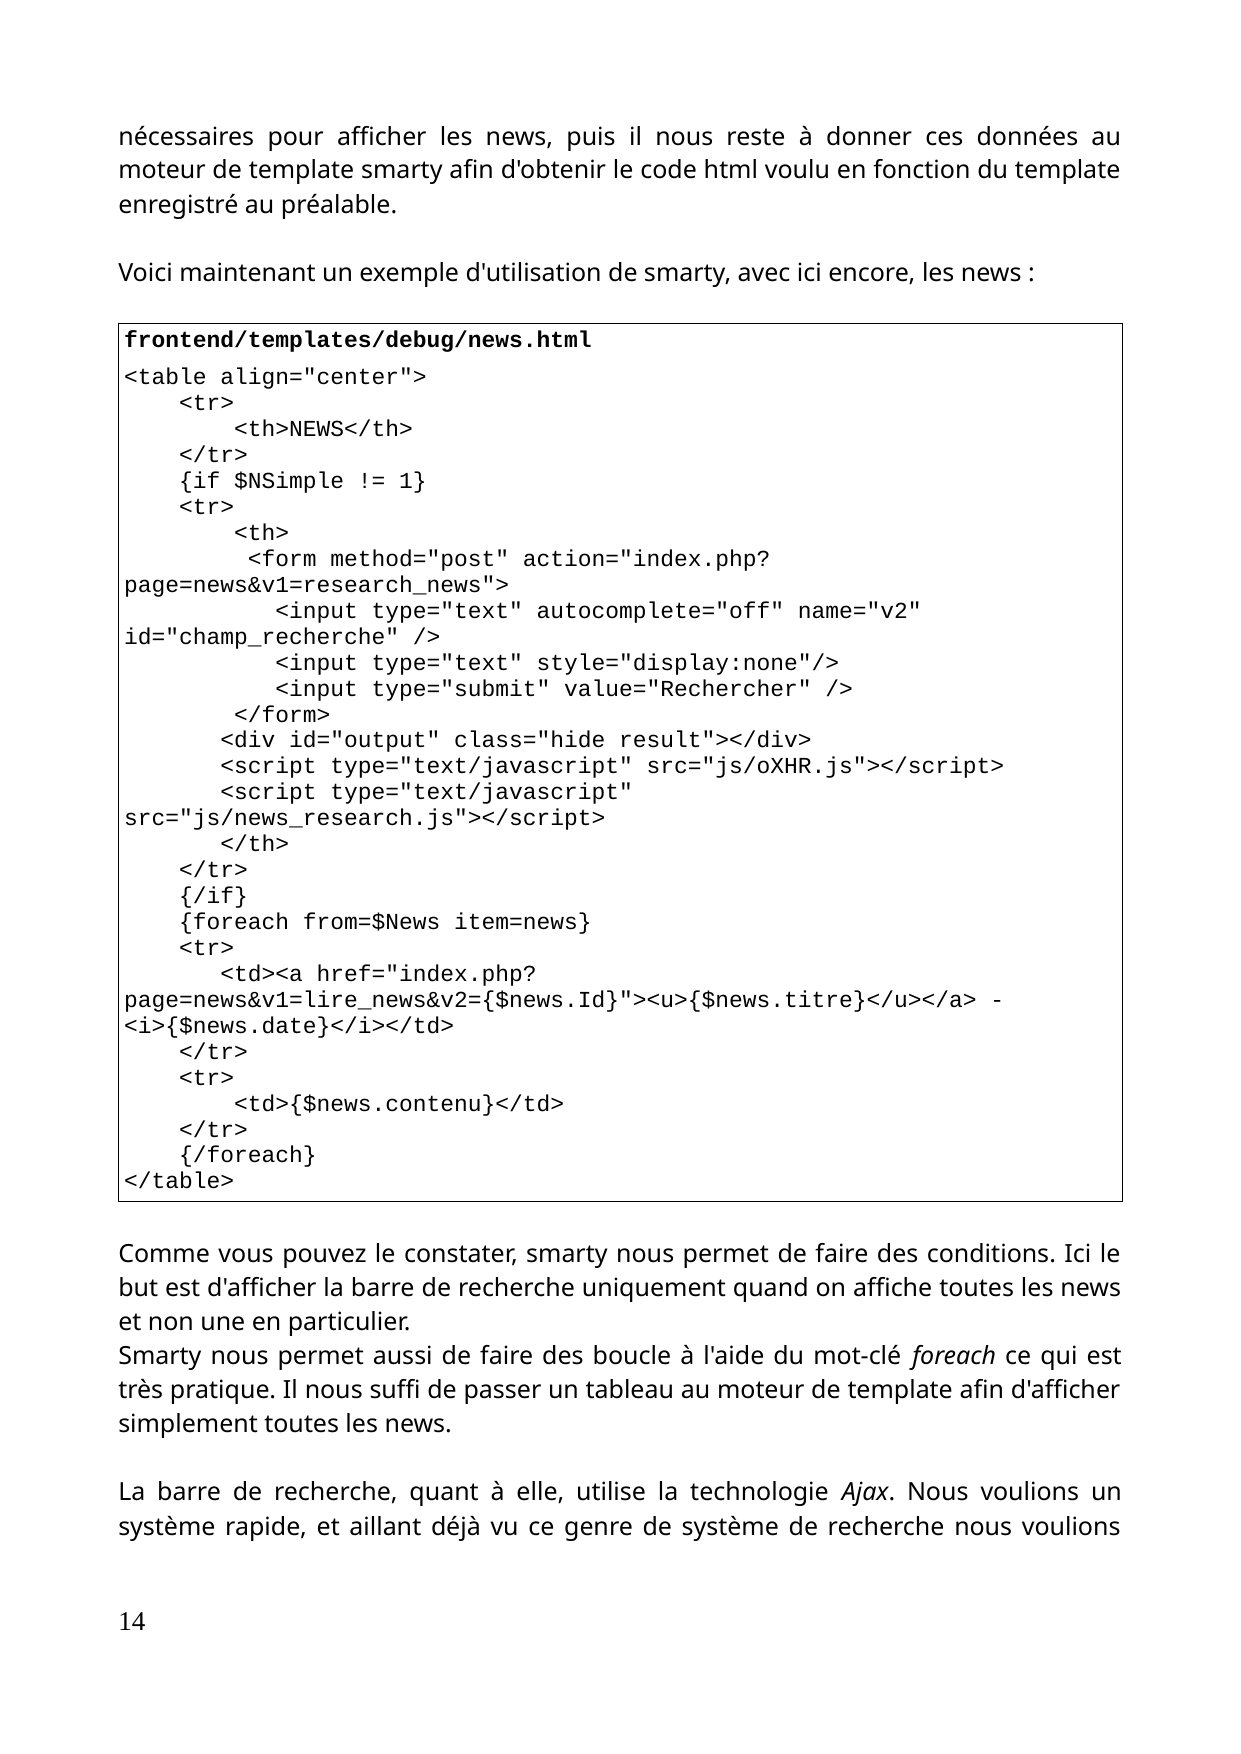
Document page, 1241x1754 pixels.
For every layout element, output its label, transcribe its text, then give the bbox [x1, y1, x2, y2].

text Voici maintenant un exemple d'utilisation de smarty, avec ici encore, les news : [118, 254, 1122, 288]
table_cell <table align="center"> <tr> <th>NEWS</th> </tr> {if $NSimple != 1} <tr> <th> <form method="post" action="index.php?page=news&v1=research_news"> <input type="text" autocomplete="off" name="v2" id="champ_recherche" /> <input type="text" style="display:none"/> <input type="submit" value="Rechercher" /> </form> <div id="output" class="hide result"></div> <script type="text/javascript" src="js/oXHR.js"></script> <script type="text/javascript" src="js/news_research.js"></script> </th> </tr> {/if} {foreach from=$News item=news} <tr> <td><a href="index.php?page=news&v1=lire_news&v2={$news.Id}"><u>{$news.titre}</u></a> - <i>{$news.date}</i></td> </tr> <tr> <td>{$news.contenu}</td> </tr> {/foreach} </table> [119, 360, 1122, 1201]
table_header frontend/templates/debug/news.html [119, 324, 1122, 360]
text Smarty nous permet aussi de faire des boucle à l'aide du mot-clé foreach ce qui est très pratique. Il nous suffi de passer un tableau au moteur de template afin d'afficher simplement toutes les news. [118, 1338, 1122, 1440]
text Comme vous pouvez le constater, smarty nous permet de faire des conditions. Ici le but est d'afficher la barre de recherche uniquement quand on affiche toutes les news et non une en particulier. [118, 1236, 1122, 1338]
text La barre de recherche, quant à elle, utilise la technologie Ajax. Nous voulions un système rapide, et aillant déjà vu ce genre de système de recherche nous voulions [118, 1474, 1122, 1542]
text nécessaires pour afficher les news, puis il nous reste à donner ces données au moteur de template smarty afin d'obtenir le code html voulu en fonction du template enregistré au préalable. [118, 118, 1122, 220]
